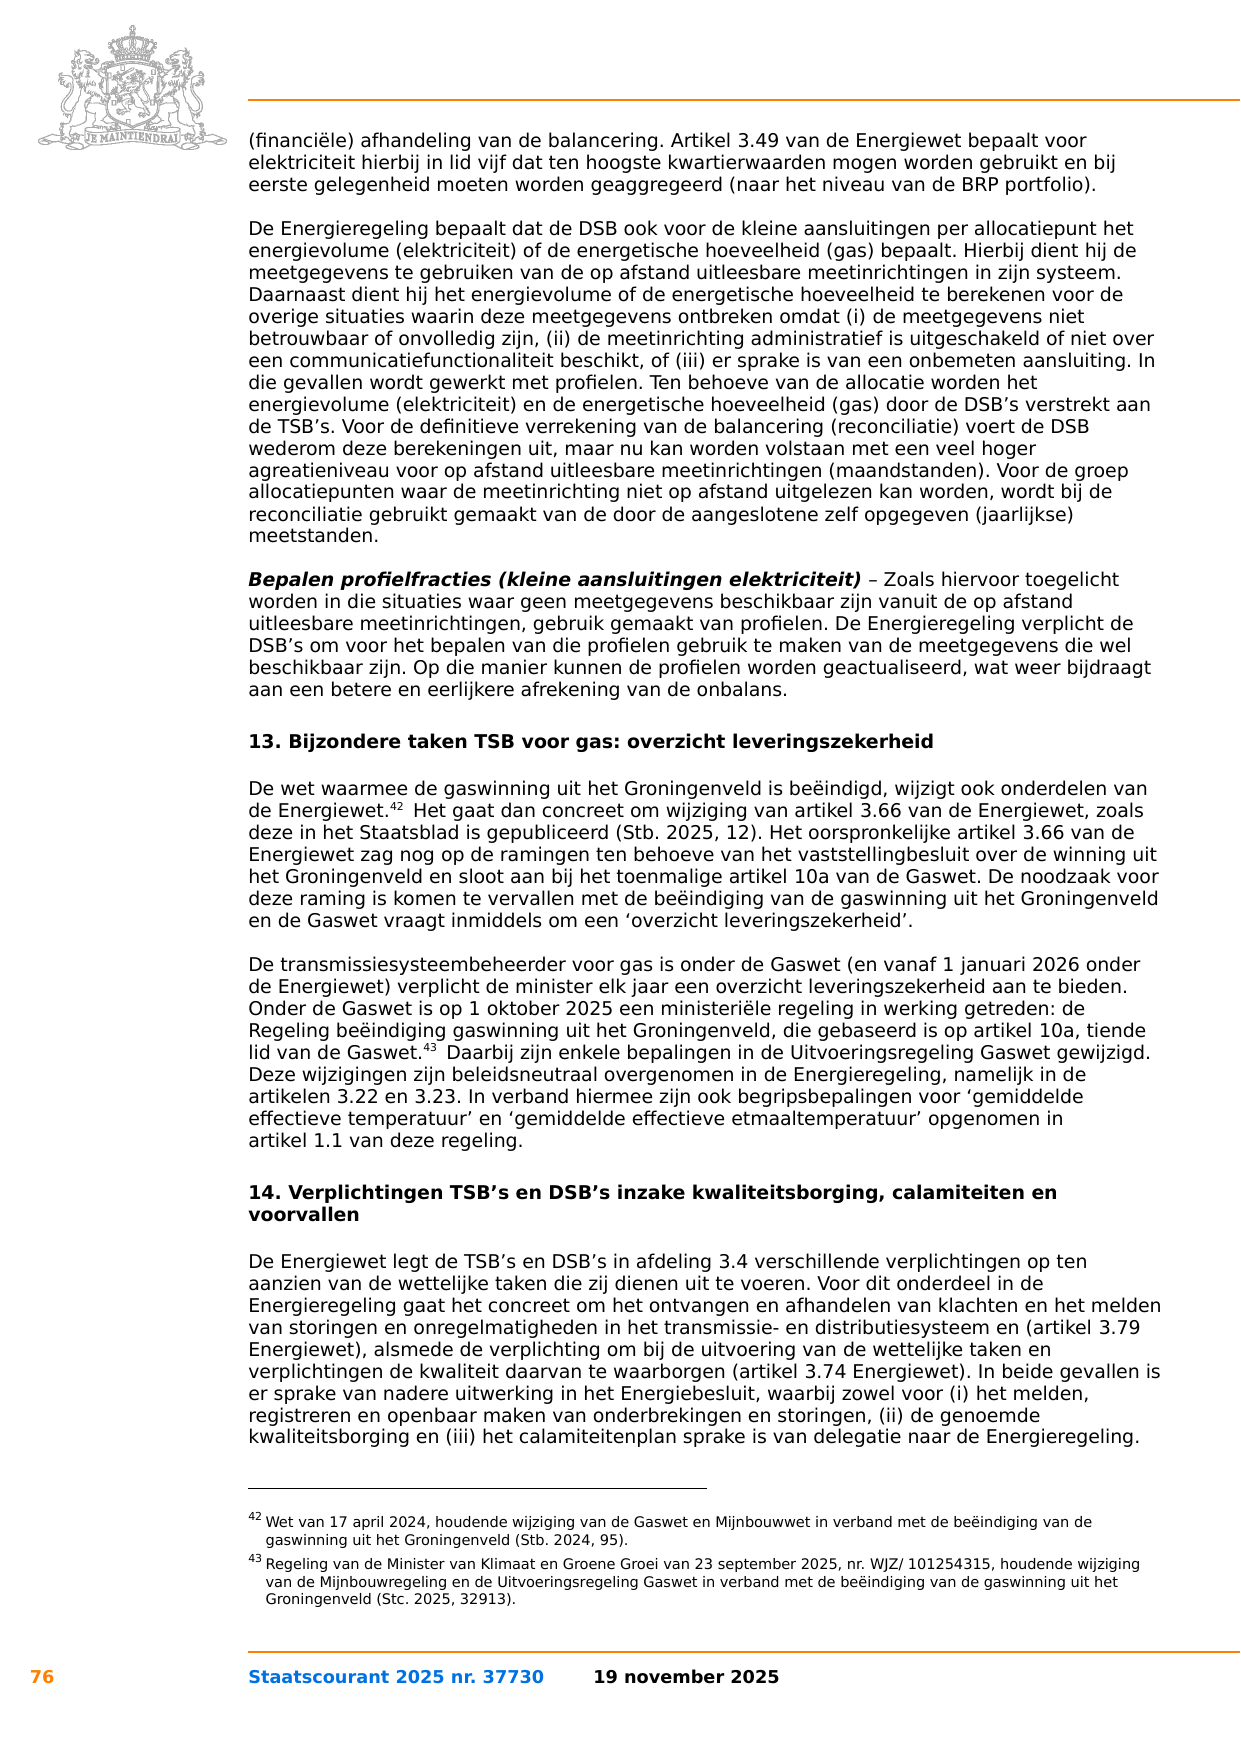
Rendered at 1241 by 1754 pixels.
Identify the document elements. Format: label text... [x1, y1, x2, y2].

text De Energieregeling bepaalt dat de DSB ook voor de kleine aansluitingen per allocatiepunt het energievolume (elektriciteit) of de energetische hoeveelheid (gas) bepaalt. Hierbij dient hij de meetgegevens te gebruiken van de op afstand uitleesbare meetinrichtingen in zijn systeem. Daarnaast dient hij het energievolume of de energetische hoeveelheid te berekenen voor de overige situaties waarin deze meetgegevens ontbreken omdat (i) de meetgegevens niet betrouwbaar of onvolledig zijn, (ii) de meetinrichting administratief is uitgeschakeld of niet over een communicatiefunctionaliteit beschikt, of (iii) er sprake is van een onbemeten aansluiting. In die gevallen wordt gewerkt met profielen. Ten behoeve van de allocatie worden het energievolume (elektriciteit) en de energetische hoeveelheid (gas) door de DSB’s verstrekt aan de TSB’s. Voor de definitieve verrekening van de balancering (reconciliatie) voert de DSB wederom deze berekeningen uit, maar nu kan worden volstaan met een veel hoger agreatieniveau voor op afstand uitleesbare meetinrichtingen (maandstanden). Voor de groep allocatiepunten waar de meetinrichting niet op afstand uitgelezen kan worden, wordt bij de reconciliatie gebruikt gemaakt van de door de aangeslotene zelf opgegeven (jaarlijkse) meetstanden. [248, 218, 1163, 547]
subtitle 13. Bijzondere taken TSB voor gas: overzicht leveringszekerheid [248, 731, 1163, 753]
text De Energiewet legt de TSB’s en DSB’s in afdeling 3.4 verschillende verplichtingen op ten aanzien van de wettelijke taken die zij dienen uit te voeren. Voor dit onderdeel in de Energieregeling gaat het concreet om het ontvangen en afhandelen van klachten en het melden van storingen en onregelmatigheden in het transmissie- en distributiesysteem en (artikel 3.79 Energiewet), alsmede de verplichting om bij de uitvoering van de wettelijke taken en verplichtingen de kwaliteit daarvan te waarborgen (artikel 3.74 Energiewet). In beide gevallen is er sprake van nadere uitwerking in het Energiebesluit, waarbij zowel voor (i) het melden, registreren en openbaar maken van onderbrekingen en storingen, (ii) de genoemde kwaliteitsborging en (iii) het calamiteitenplan sprake is van delegatie naar de Energieregeling. [248, 1251, 1163, 1448]
text Bepalen profielfracties (kleine aansluitingen elektriciteit) – Zoals hiervoor toegelicht worden in die situaties waar geen meetgegevens beschikbaar zijn vanuit de op afstand uitleesbare meetinrichtingen, gebruik gemaakt van profielen. De Energieregeling verplicht de DSB’s om voor het bepalen van die profielen gebruik te maken van de meetgegevens die wel beschikbaar zijn. Op die manier kunnen de profielen worden geactualiseerd, wat weer bijdraagt aan een betere en eerlijkere afrekening van de onbalans. [248, 569, 1163, 701]
subtitle 14. Verplichtingen TSB’s en DSB’s inzake kwaliteitsborging, calamiteiten en voorvallen [248, 1182, 1163, 1226]
picture [38, 25, 227, 150]
text Regeling van de Minister van Klimaat en Groene Groei van 23 september 2025, nr. WJZ/ 101254315, houdende wijziging van de Mijnbouwregeling en de Uitvoeringsregeling Gaswet in verband met de beëindiging van de gaswinning uit het Groningenveld (Stc. 2025, 32913). [248, 1552, 1163, 1608]
text De transmissiesysteembeheerder voor gas is onder de Gaswet (en vanaf 1 januari 2026 onder de Energiewet) verplicht de minister elk jaar een overzicht leveringszekerheid aan te bieden. Onder de Gaswet is op 1 oktober 2025 een ministeriële regeling in werking getreden: de Regeling beëindiging gaswinning uit het Groningenveld, die gebaseerd is op artikel 10a, tiende lid van de Gaswet. Daarbij zijn enkele bepalingen in de Uitvoeringsregeling Gaswet gewijzigd. Deze wijzigingen zijn beleidsneutraal overgenomen in de Energieregeling, namelijk in de artikelen 3.22 en 3.23. In verband hiermee zijn ook begripsbepalingen voor ‘gemiddelde effectieve temperatuur’ en ‘gemiddelde effectieve etmaaltemperatuur’ opgenomen in artikel 1.1 van deze regeling. [248, 954, 1163, 1152]
text De wet waarmee de gaswinning uit het Groningenveld is beëindigd, wijzigt ook onderdelen van de Energiewet. Het gaat dan concreet om wijziging van artikel 3.66 van de Energiewet, zoals deze in het Staatsblad is gepubliceerd (Stb. 2025, 12). Het oorspronkelijke artikel 3.66 van de Energiewet zag nog op de ramingen ten behoeve van het vaststellingbesluit over de winning uit het Groningenveld en sloot aan bij het toenmalige artikel 10a van de Gaswet. De noodzaak voor deze raming is komen te vervallen met de beëindiging van de gaswinning uit het Groningenveld en de Gaswet vraagt inmiddels om een ‘overzicht leveringszekerheid’. [248, 778, 1163, 932]
text Wet van 17 april 2024, houdende wijziging van de Gaswet en Mijnbouwwet in verband met de beëindiging van de gaswinning uit het Groningenveld (Stb. 2024, 95). [248, 1510, 1163, 1549]
text (financiële) afhandeling van de balancering. Artikel 3.49 van de Energiewet bepaalt voor elektriciteit hierbij in lid vijf dat ten hoogste kwartierwaarden mogen worden gebruikt en bij eerste gelegenheid moeten worden geaggregeerd (naar het niveau van de BRP portfolio). [248, 130, 1163, 196]
